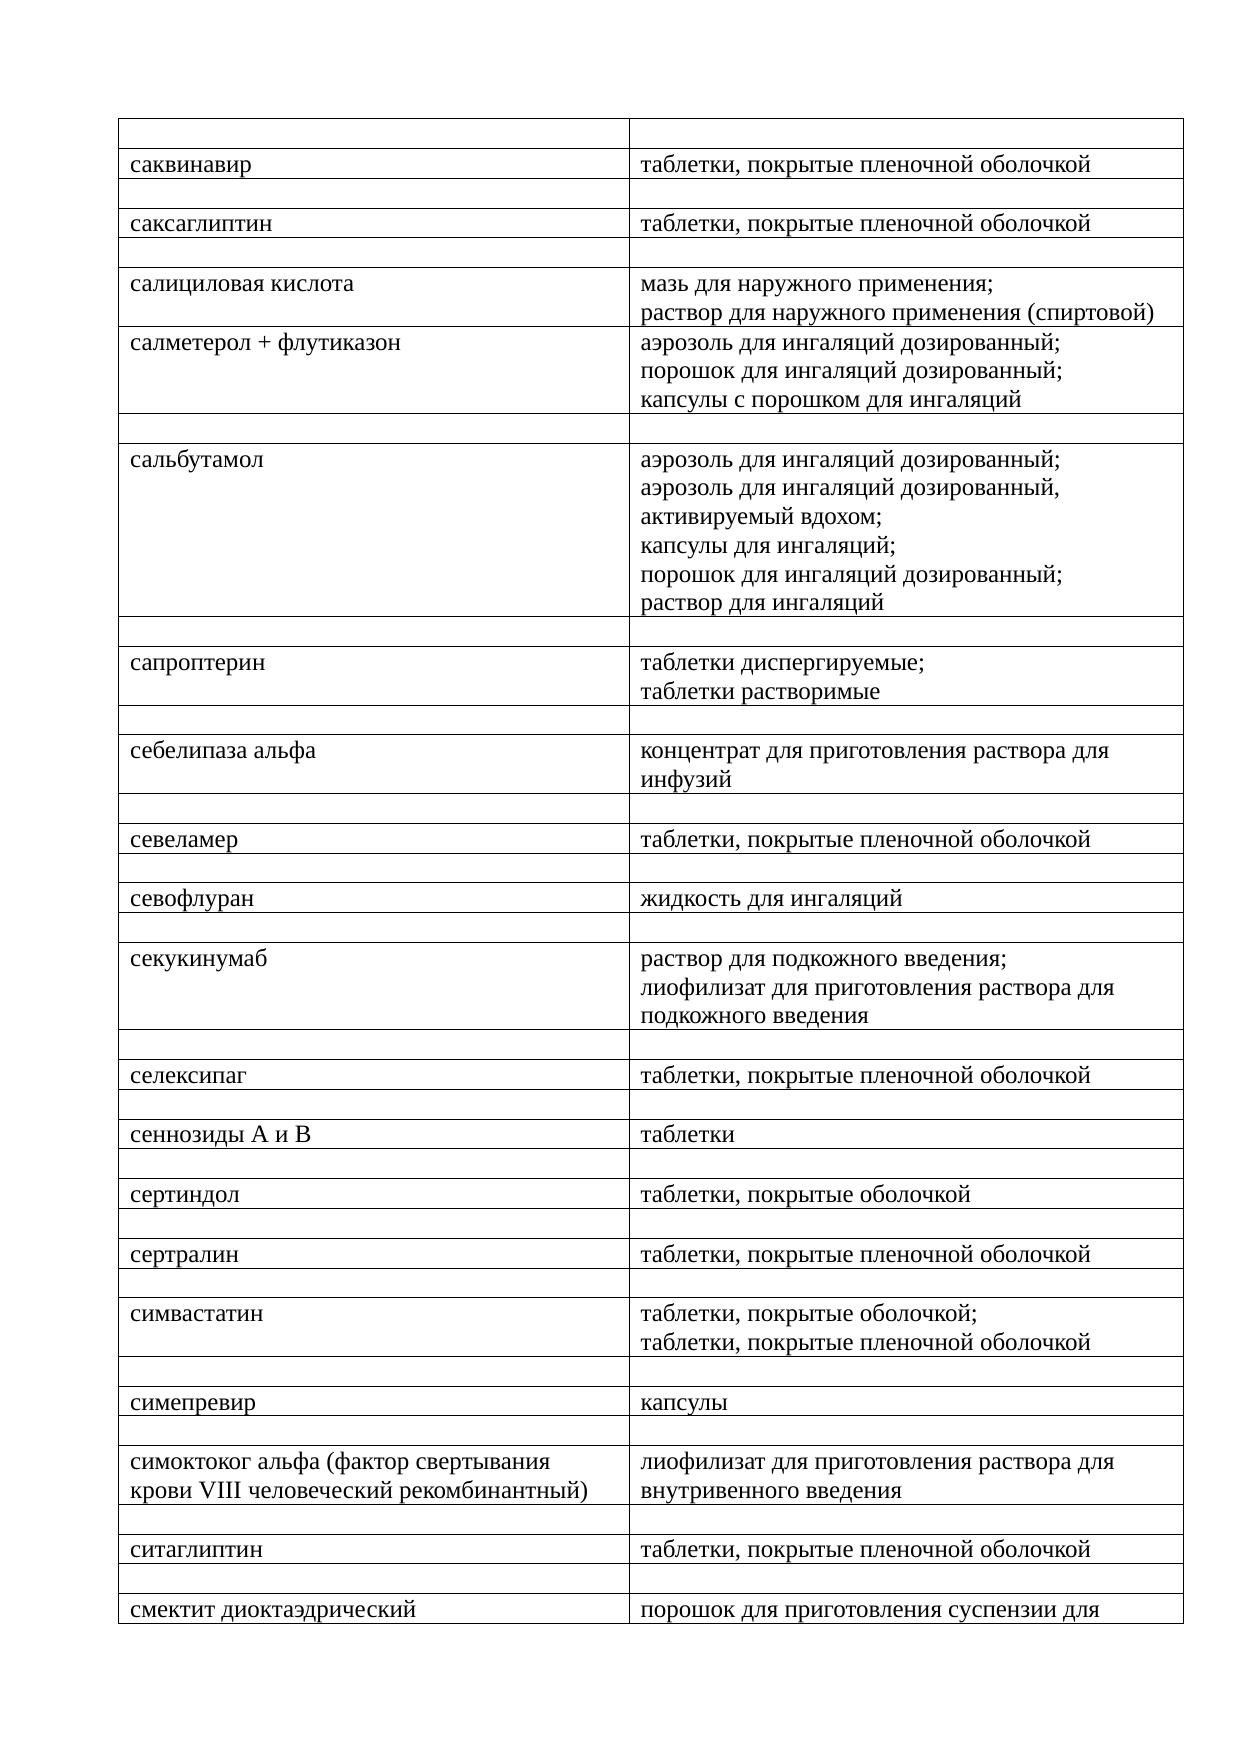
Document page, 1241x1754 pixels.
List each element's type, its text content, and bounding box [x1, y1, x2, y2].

table_cell [630, 179, 1183, 207]
table_cell жидкость для ингаляций [630, 883, 1183, 912]
table_cell салициловая кислота [119, 268, 629, 326]
table_cell [630, 854, 1183, 882]
table_cell сальбутамол [119, 444, 629, 616]
table_cell [630, 414, 1183, 443]
table_cell [630, 119, 1183, 148]
table_cell [119, 1505, 629, 1533]
table_cell [119, 414, 629, 443]
table_cell [630, 238, 1183, 267]
table_cell [119, 1149, 629, 1178]
table_cell [630, 1564, 1183, 1593]
table_cell таблетки, покрытые пленочной оболочкой [630, 824, 1183, 852]
table_cell [119, 706, 629, 734]
table_cell таблетки диспергируемые; таблетки растворимые [630, 647, 1183, 704]
table_cell севеламер [119, 824, 629, 852]
table_cell салметерол + флутиказон [119, 327, 629, 413]
table_cell [119, 1030, 629, 1059]
table_cell ситаглиптин [119, 1535, 629, 1563]
table_cell [630, 1030, 1183, 1059]
table_cell [119, 179, 629, 207]
table_cell [119, 854, 629, 882]
table_cell саксаглиптин [119, 209, 629, 237]
table_cell секукинумаб [119, 943, 629, 1029]
table_cell аэрозоль для ингаляций дозированный; аэрозоль для ингаляций дозированный, активируемый вдохом; капсулы для ингаляций; порошок для ингаляций дозированный; раствор для ингаляций [630, 444, 1183, 616]
table_cell [630, 1209, 1183, 1238]
table_cell сертралин [119, 1239, 629, 1267]
table_cell симвастатин [119, 1298, 629, 1356]
table_cell раствор для подкожного введения; лиофилизат для приготовления раствора для подкожного введения [630, 943, 1183, 1029]
table_cell [119, 1090, 629, 1118]
table_cell симоктоког альфа (фактор свертывания крови VIII человеческий рекомбинантный) [119, 1446, 629, 1504]
table_cell [630, 913, 1183, 942]
table_cell [119, 794, 629, 823]
table_cell аэрозоль для ингаляций дозированный; порошок для ингаляций дозированный; капсулы с порошком для ингаляций [630, 327, 1183, 413]
table_cell таблетки, покрытые пленочной оболочкой [630, 149, 1183, 178]
table_cell лиофилизат для приготовления раствора для внутривенного введения [630, 1446, 1183, 1504]
table_cell таблетки, покрытые пленочной оболочкой [630, 1535, 1183, 1563]
table_cell таблетки [630, 1120, 1183, 1148]
table_cell [630, 1269, 1183, 1297]
table_cell севофлуран [119, 883, 629, 912]
table_cell таблетки, покрытые пленочной оболочкой [630, 1239, 1183, 1267]
table_cell себелипаза альфа [119, 735, 629, 793]
table_cell [630, 1416, 1183, 1445]
table_cell порошок для приготовления суспензии для [630, 1594, 1183, 1623]
table_cell таблетки, покрытые оболочкой [630, 1179, 1183, 1208]
table_cell [630, 1505, 1183, 1533]
table_cell таблетки, покрытые пленочной оболочкой [630, 209, 1183, 237]
table_cell сапроптерин [119, 647, 629, 704]
table_cell сеннозиды А и В [119, 1120, 629, 1148]
table_cell [630, 794, 1183, 823]
table_cell [119, 617, 629, 646]
table_cell саквинавир [119, 149, 629, 178]
table_cell [630, 1357, 1183, 1386]
table_cell мазь для наружного применения; раствор для наружного применения (спиртовой) [630, 268, 1183, 326]
table_cell таблетки, покрытые пленочной оболочкой [630, 1060, 1183, 1089]
table_cell [119, 1357, 629, 1386]
table_cell [119, 1416, 629, 1445]
table_cell таблетки, покрытые оболочкой; таблетки, покрытые пленочной оболочкой [630, 1298, 1183, 1356]
table_cell [119, 1269, 629, 1297]
table_cell [630, 1149, 1183, 1178]
table_cell симепревир [119, 1387, 629, 1415]
table_cell концентрат для приготовления раствора для инфузий [630, 735, 1183, 793]
table_cell [630, 706, 1183, 734]
table_cell [119, 238, 629, 267]
table_cell [630, 617, 1183, 646]
table_cell капсулы [630, 1387, 1183, 1415]
table_cell [119, 119, 629, 148]
table_cell селексипаг [119, 1060, 629, 1089]
table_cell смектит диоктаэдрический [119, 1594, 629, 1623]
table_cell [119, 1564, 629, 1593]
table_cell [119, 913, 629, 942]
table_cell [630, 1090, 1183, 1118]
table_cell сертиндол [119, 1179, 629, 1208]
table_cell [119, 1209, 629, 1238]
